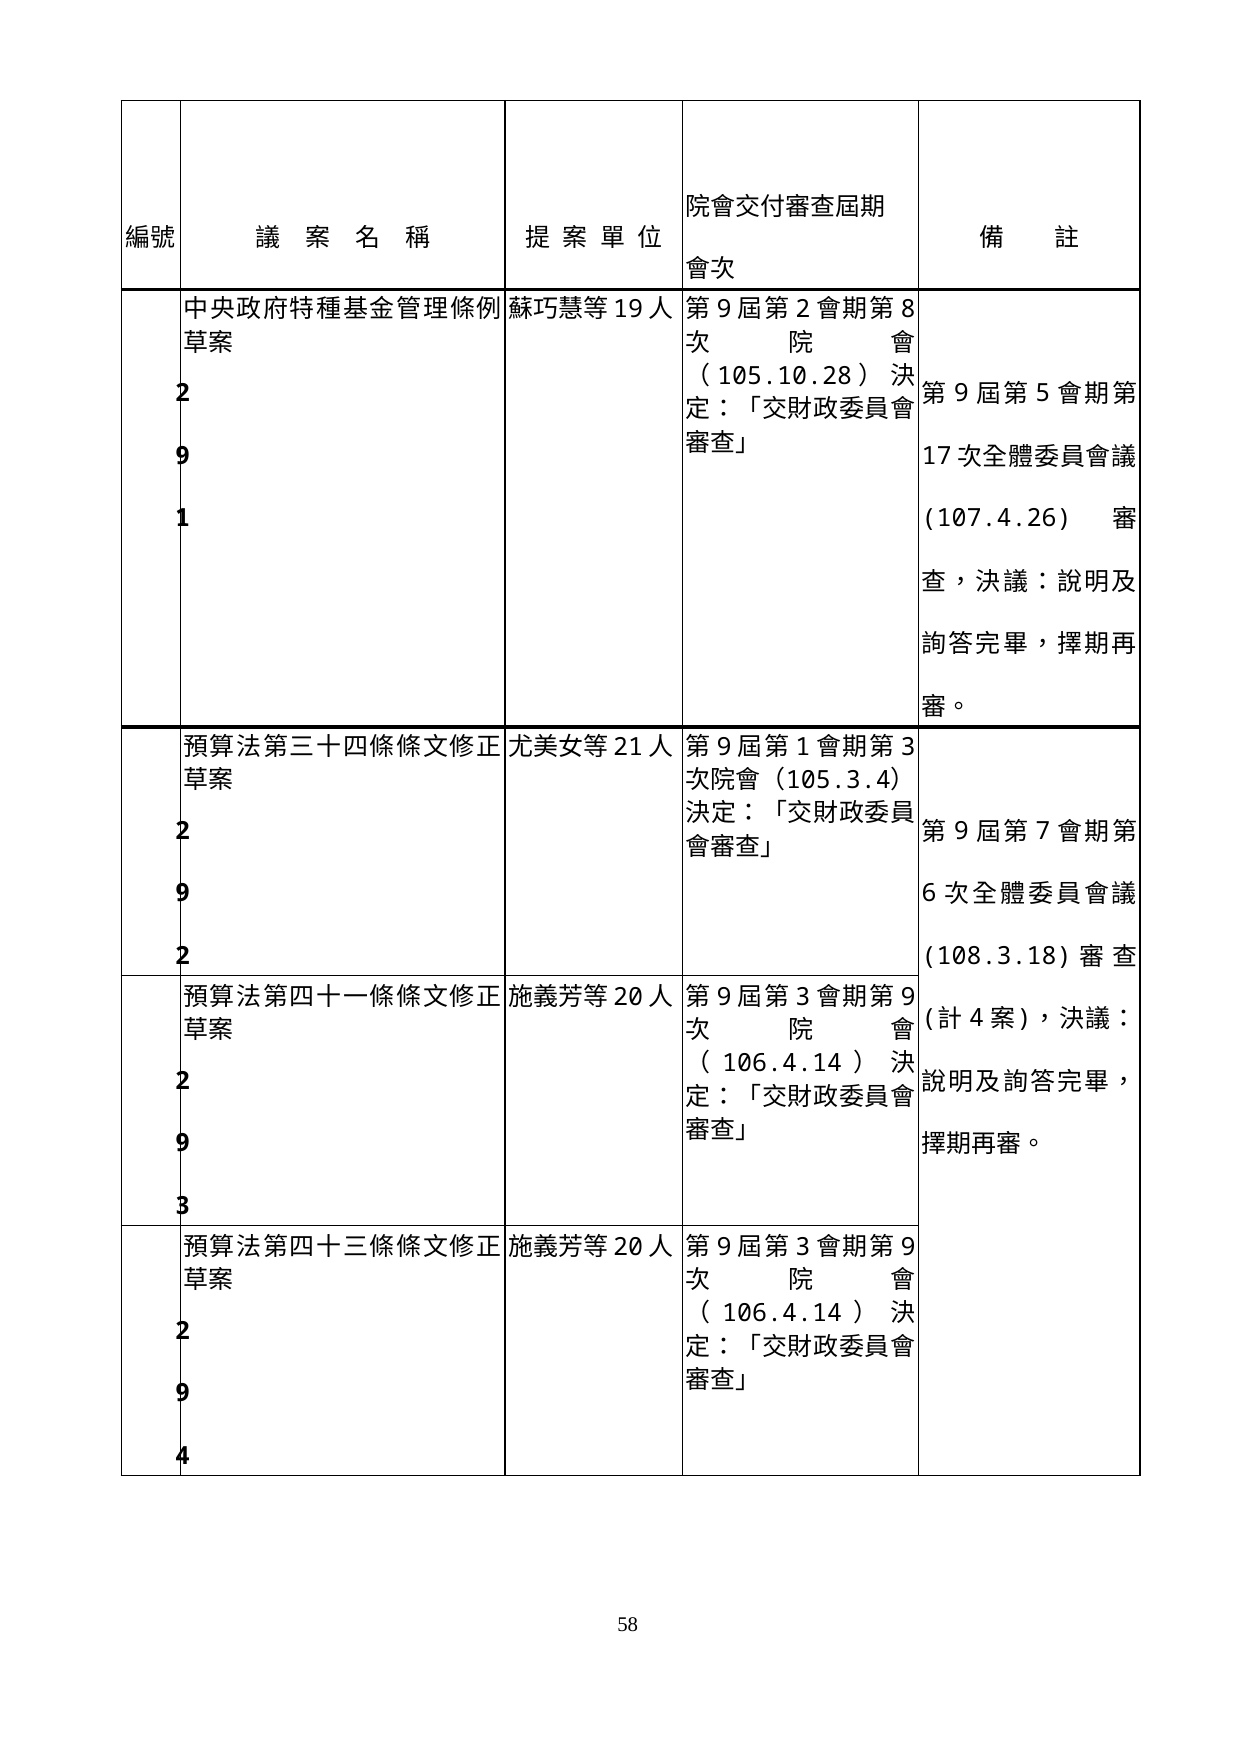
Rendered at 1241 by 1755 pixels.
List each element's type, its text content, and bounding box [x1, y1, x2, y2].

table_header 備 註 [919, 101, 1139, 288]
table_cell 尤美女等21人 [506, 729, 682, 975]
table_cell 施義芳等20人 [506, 976, 682, 1225]
table_header 院會交付審查屆期 會次 [683, 101, 918, 288]
table_header 編號 [122, 101, 180, 288]
table_cell [122, 1226, 180, 1475]
table_header 議 案 名 稱 [181, 101, 504, 288]
table_cell 第9屆第7會期第6次全體委員會議(108.3.18)審查(計4案)，決議：說明及詢答完畢，擇期再審。 [919, 729, 1139, 1475]
table_cell 第9屆第3會期第9次院會（106.4.14）決定：「交財政委員會審查」 [683, 976, 918, 1225]
table_cell 第9屆第5會期第17次全體委員會議(107.4.26)審查，決議：說明及詢答完畢，擇期再審。 [919, 291, 1139, 725]
table_header 提 案 單 位 [506, 101, 682, 288]
table_cell 中央政府特種基金管理條例草案 [181, 291, 504, 725]
table_cell [122, 729, 180, 975]
table_cell 第9屆第1會期第3次院會（105.3.4）決定：「交財政委員會審查」 [683, 729, 918, 975]
table_cell 預算法第四十一條條文修正草案 [181, 976, 504, 1225]
table_cell [122, 976, 180, 1225]
table_cell 第9屆第3會期第9次院會（106.4.14）決定：「交財政委員會審查」 [683, 1226, 918, 1475]
table_cell 蘇巧慧等19人 [506, 291, 682, 725]
table_cell 預算法第三十四條條文修正草案 [181, 729, 504, 975]
table_cell 預算法第四十三條條文修正草案 [181, 1226, 504, 1475]
table_cell 第9屆第2會期第8次院會（105.10.28）決定：「交財政委員會審查」 [683, 291, 918, 725]
table_cell 施義芳等20人 [506, 1226, 682, 1475]
table_cell [122, 291, 180, 725]
